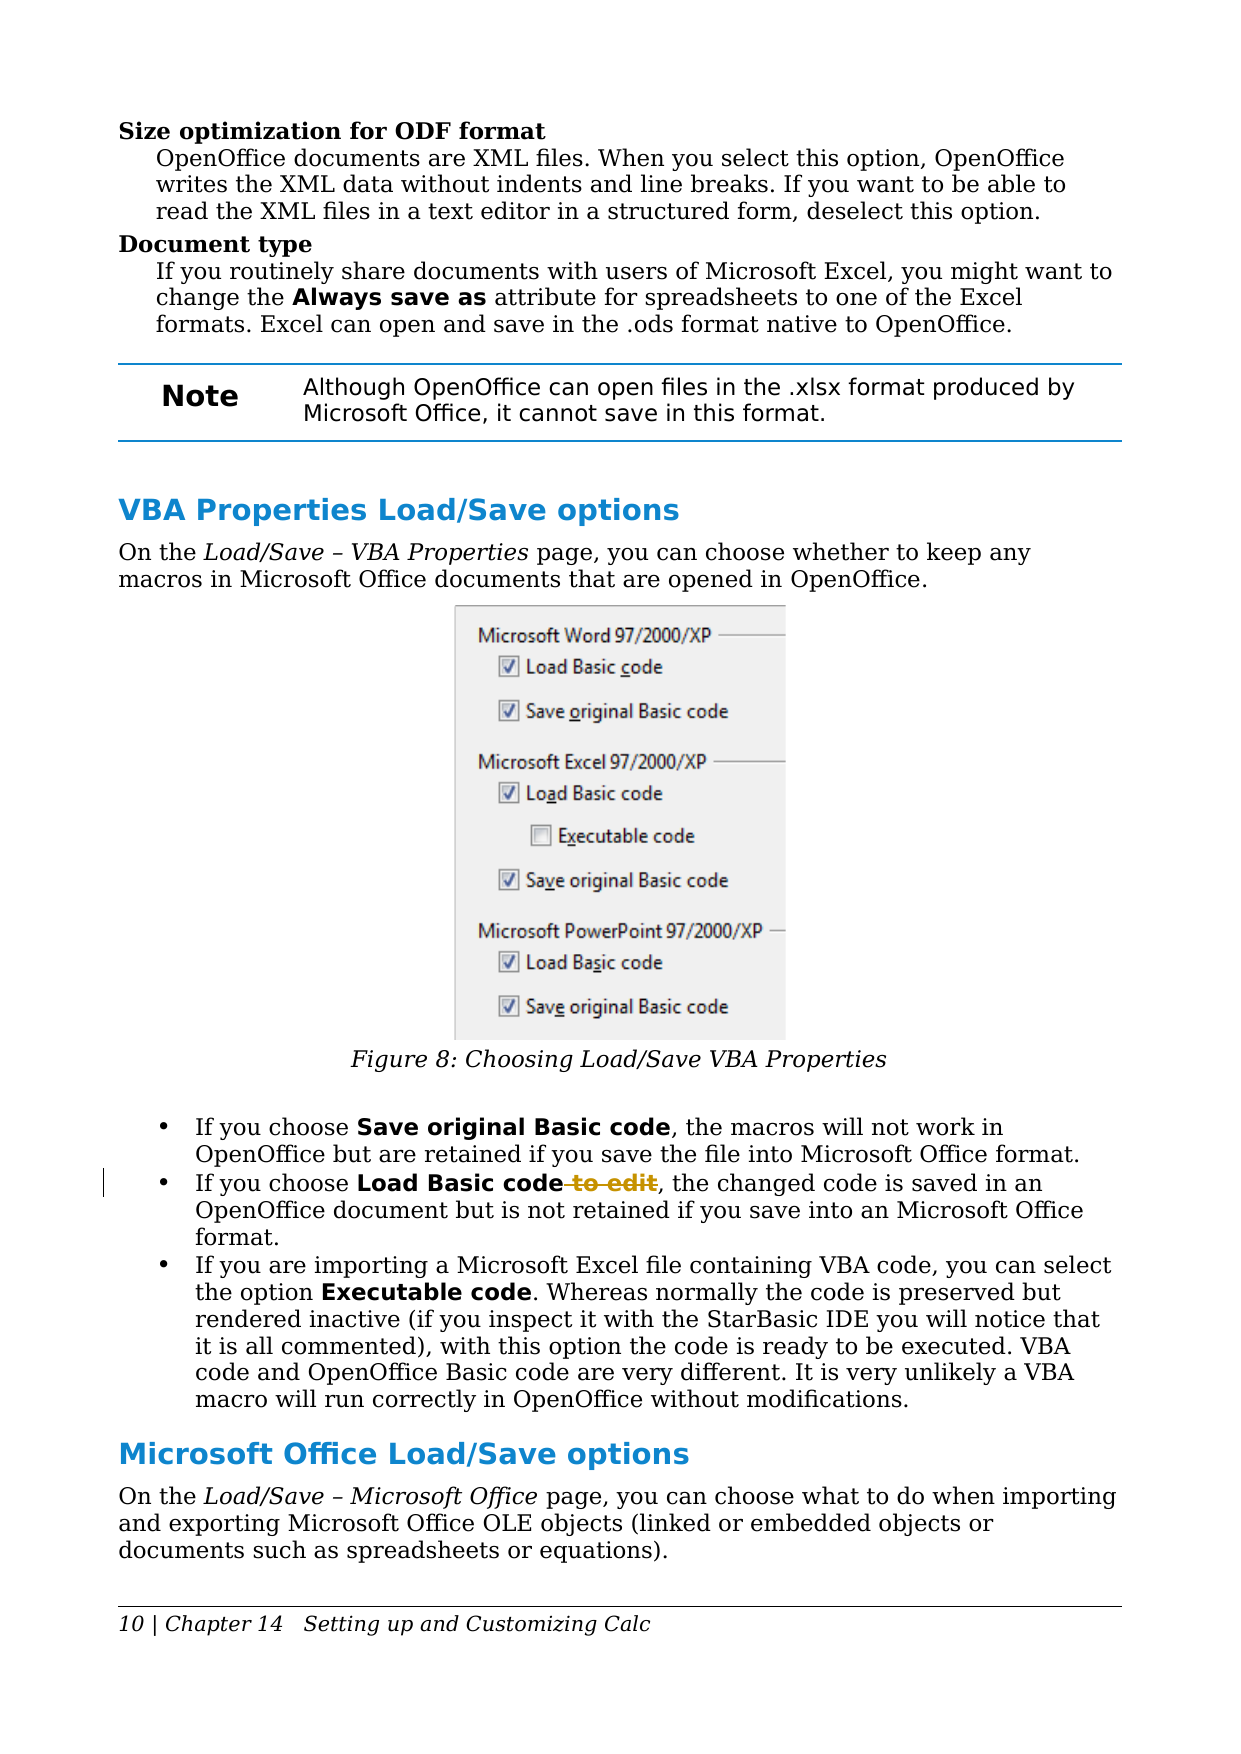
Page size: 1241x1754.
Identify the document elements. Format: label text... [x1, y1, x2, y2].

text Figure 8: Choosing Load/Save VBA Properties [328, 1046, 912, 1073]
text Size optimization for ODF format [118, 118, 1122, 145]
list If you choose Save original Basic code, the macros will not work in OpenOffice but are retained if you save the file into Microsoft Office format. [156, 1112, 1122, 1168]
text If you routinely share documents with users of Microsoft Excel, you might want to change the Always save as attribute for spreadsheets to one of the Excel formats. Excel can open and save in the .ods format native to OpenOffice. [156, 258, 1122, 338]
text On the Load/Save – Microsoft Office page, you can choose what to do when importing and exporting Microsoft Office OLE objects (linked or embedded objects or documents such as spreadsheets or equations). [118, 1483, 1122, 1563]
table_header Note [118, 365, 281, 440]
text OpenOffice documents are XML files. When you select this option, OpenOffice writes the XML data without indents and line breaks. If you want to be able to read the XML files in a text editor in a structured form, deselect this option. [156, 145, 1122, 225]
subtitle Microsoft Office Load/Save options [118, 1437, 1122, 1471]
table_header Although OpenOffice can open files in the .xlsx format produced by Microsoft Office, it cannot save in this format. [281, 365, 1122, 440]
list If you are importing a Microsoft Excel file containing VBA code, you can select the option Executable code. Whereas normally the code is preserved but rendered inactive (if you inspect it with the StarBasic IDE you will notice that it is all commented), with this option the code is ready to be executed. VBA code and OpenOffice Basic code are very different. It is very unlikely a VBA macro will run correctly in OpenOffice without modifications. [156, 1250, 1122, 1413]
picture [454, 605, 786, 1040]
subtitle VBA Properties Load/Save options [118, 493, 1122, 527]
list If you choose Load Basic code, the changed code is saved in an OpenOffice document but is not retained if you save into an Microsoft Office format. [156, 1168, 1122, 1250]
text Document type [118, 231, 1122, 258]
text On the Load/Save – VBA Properties page, you can choose whether to keep any macros in Microsoft Office documents that are opened in OpenOffice. [118, 539, 1122, 593]
